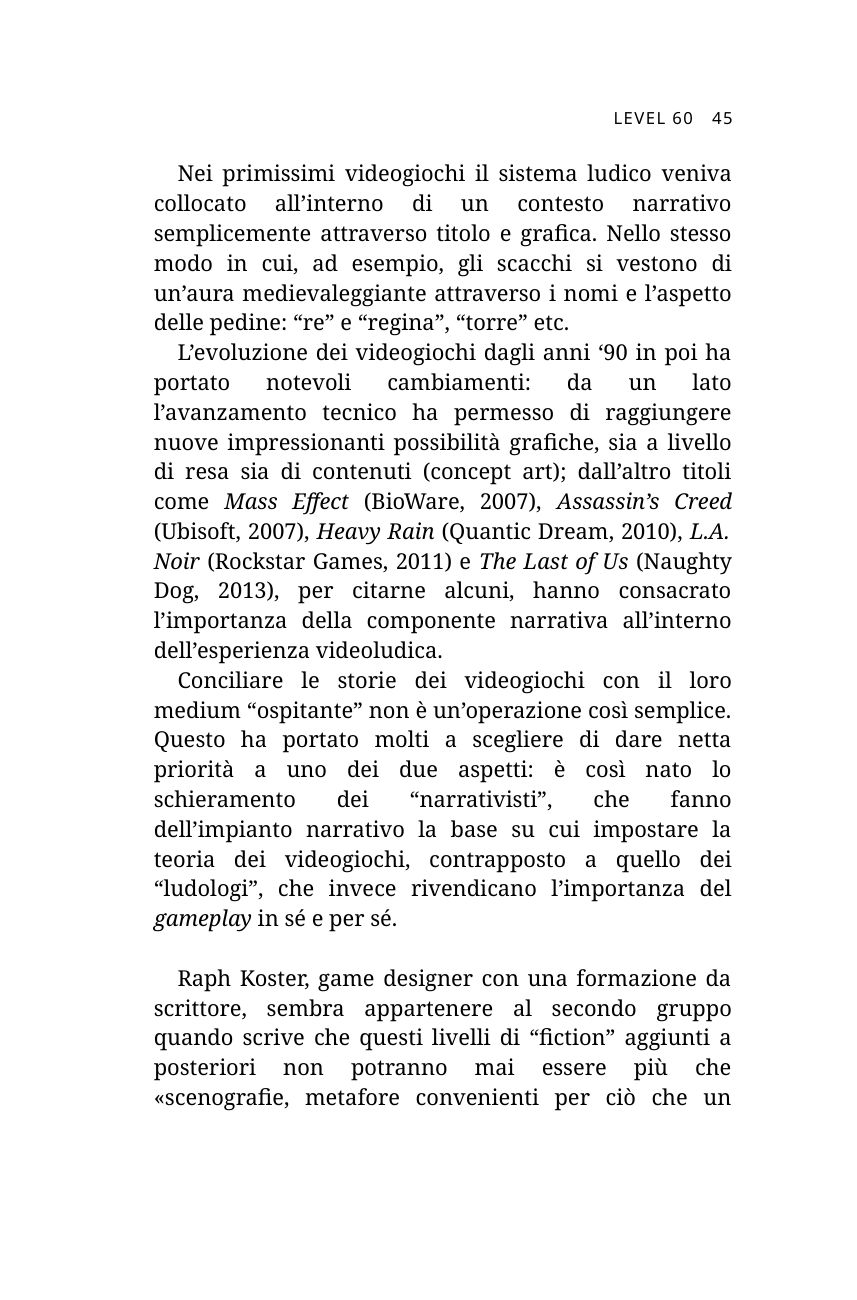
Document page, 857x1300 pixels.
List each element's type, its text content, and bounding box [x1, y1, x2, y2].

text Nei primissimi videogiochi il sistema ludico veniva collocato all’interno di un contesto narrativo semplicemente attraverso titolo e grafica. Nello stesso modo in cui, ad esempio, gli scacchi si vestono di un’aura medievaleggiante attraverso i nomi e l’aspetto delle pedine: “re” e “regina”, “torre” etc. [153, 158, 732, 337]
text Raph Koster, game designer con una formazione da scrittore, sembra appartenere al secondo gruppo quando scrive che questi livelli di “fiction” aggiunti a posteriori non potranno mai essere più che «scenografie, metafore convenienti per ciò che un [153, 963, 732, 1112]
text Conciliare le storie dei videogiochi con il loro medium “ospitante” non è un’operazione così semplice. Questo ha portato molti a scegliere di dare netta priorità a uno dei due aspetti: è così nato lo schieramento dei “narrativisti”, che fanno dell’impianto narrativo la base su cui impostare la teoria dei videogiochi, contrapposto a quello dei “ludologi”, che invece rivendicano l’importanza del gameplay in sé e per sé. [153, 665, 732, 933]
text L’evoluzione dei videogiochi dagli anni ‘90 in poi ha portato notevoli cambiamenti: da un lato l’avanzamento tecnico ha permesso di raggiungere nuove impressionanti possibilità grafiche, sia a livello di resa sia di contenuti (concept art); dall’altro titoli come Mass Effect (BioWare, 2007), Assassin’s Creed (Ubisoft, 2007), Heavy Rain (Quantic Dream, 2010), L.A. Noir (Rockstar Games, 2011) e The Last of Us (Naughty Dog, 2013), per citarne alcuni, hanno consacrato l’importanza della componente narrativa all’interno dell’esperienza videoludica. [153, 337, 732, 665]
